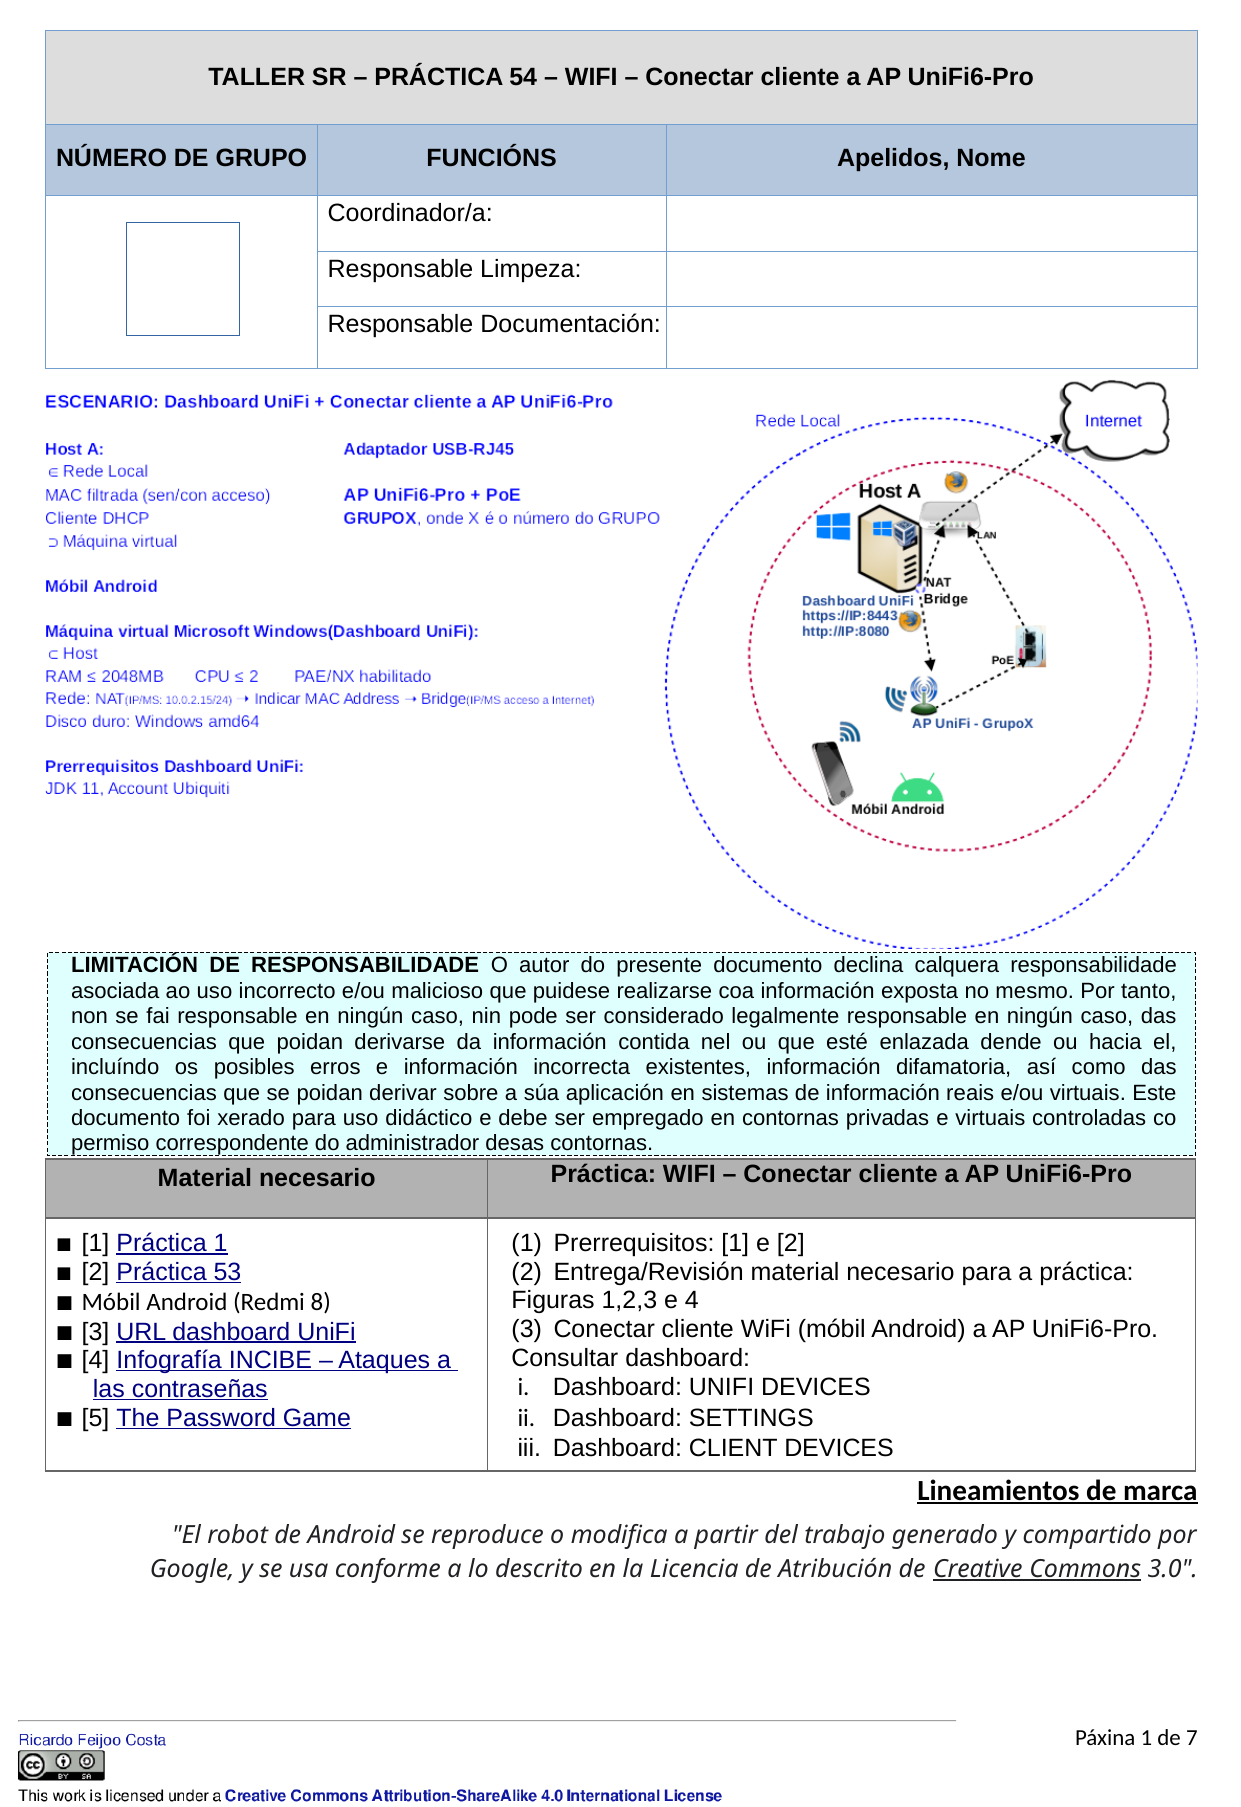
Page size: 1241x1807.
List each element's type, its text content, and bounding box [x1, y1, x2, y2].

table_cell [46, 196, 317, 368]
table_cell NÚMERO DE GRUPO [46, 125, 317, 195]
table_cell [667, 252, 1197, 306]
table_cell [667, 307, 1197, 368]
picture [45, 374, 1198, 949]
table_header TALLER SR – PRÁCTICA 54 – WIFI – Conectar cliente a AP UniFi6-Pro [46, 31, 1197, 124]
list "El robot de Android se reproduce o modifica a partir del trabajo generado y compartido por Google, y se usa conforme a lo descrito en la Licencia de Atribución de Creative Commons 3.0". [57, 1516, 1197, 1584]
table_cell Responsable Documentación: [318, 307, 666, 368]
table_cell Responsable Limpeza: [318, 252, 666, 306]
table_cell [667, 196, 1197, 251]
table_header Práctica: WIFI – Conectar cliente a AP UniFi6-Pro [488, 1160, 1195, 1217]
table_cell [1] Práctica 1 [2] Práctica 53 Móbil Android (Redmi 8) [3] URL dashboard UniFi [4] Infografía INCIBE – Ataques a las contraseñas [5] The Password Game [46, 1219, 487, 1470]
picture [8, 1715, 957, 1806]
table_cell Prerrequisitos: [1] e [2] Entrega/Revisión material necesario para a práctica: Figuras 1,2,3 e 4 Conectar cliente WiFi (móbil Android) a AP UniFi6-Pro. Consultar dashboard: Dashboard: UNIFI DEVICES Dashboard: SETTINGS Dashboard: CLIENT DEVICES [488, 1219, 1195, 1470]
list Lineamientos de marca [57, 1472, 1197, 1507]
table_cell Coordinador/a: [318, 196, 666, 251]
table_header Material necesario [46, 1160, 487, 1217]
table_cell Apelidos, Nome [667, 125, 1197, 195]
table_cell FUNCIÓNS [318, 125, 666, 195]
